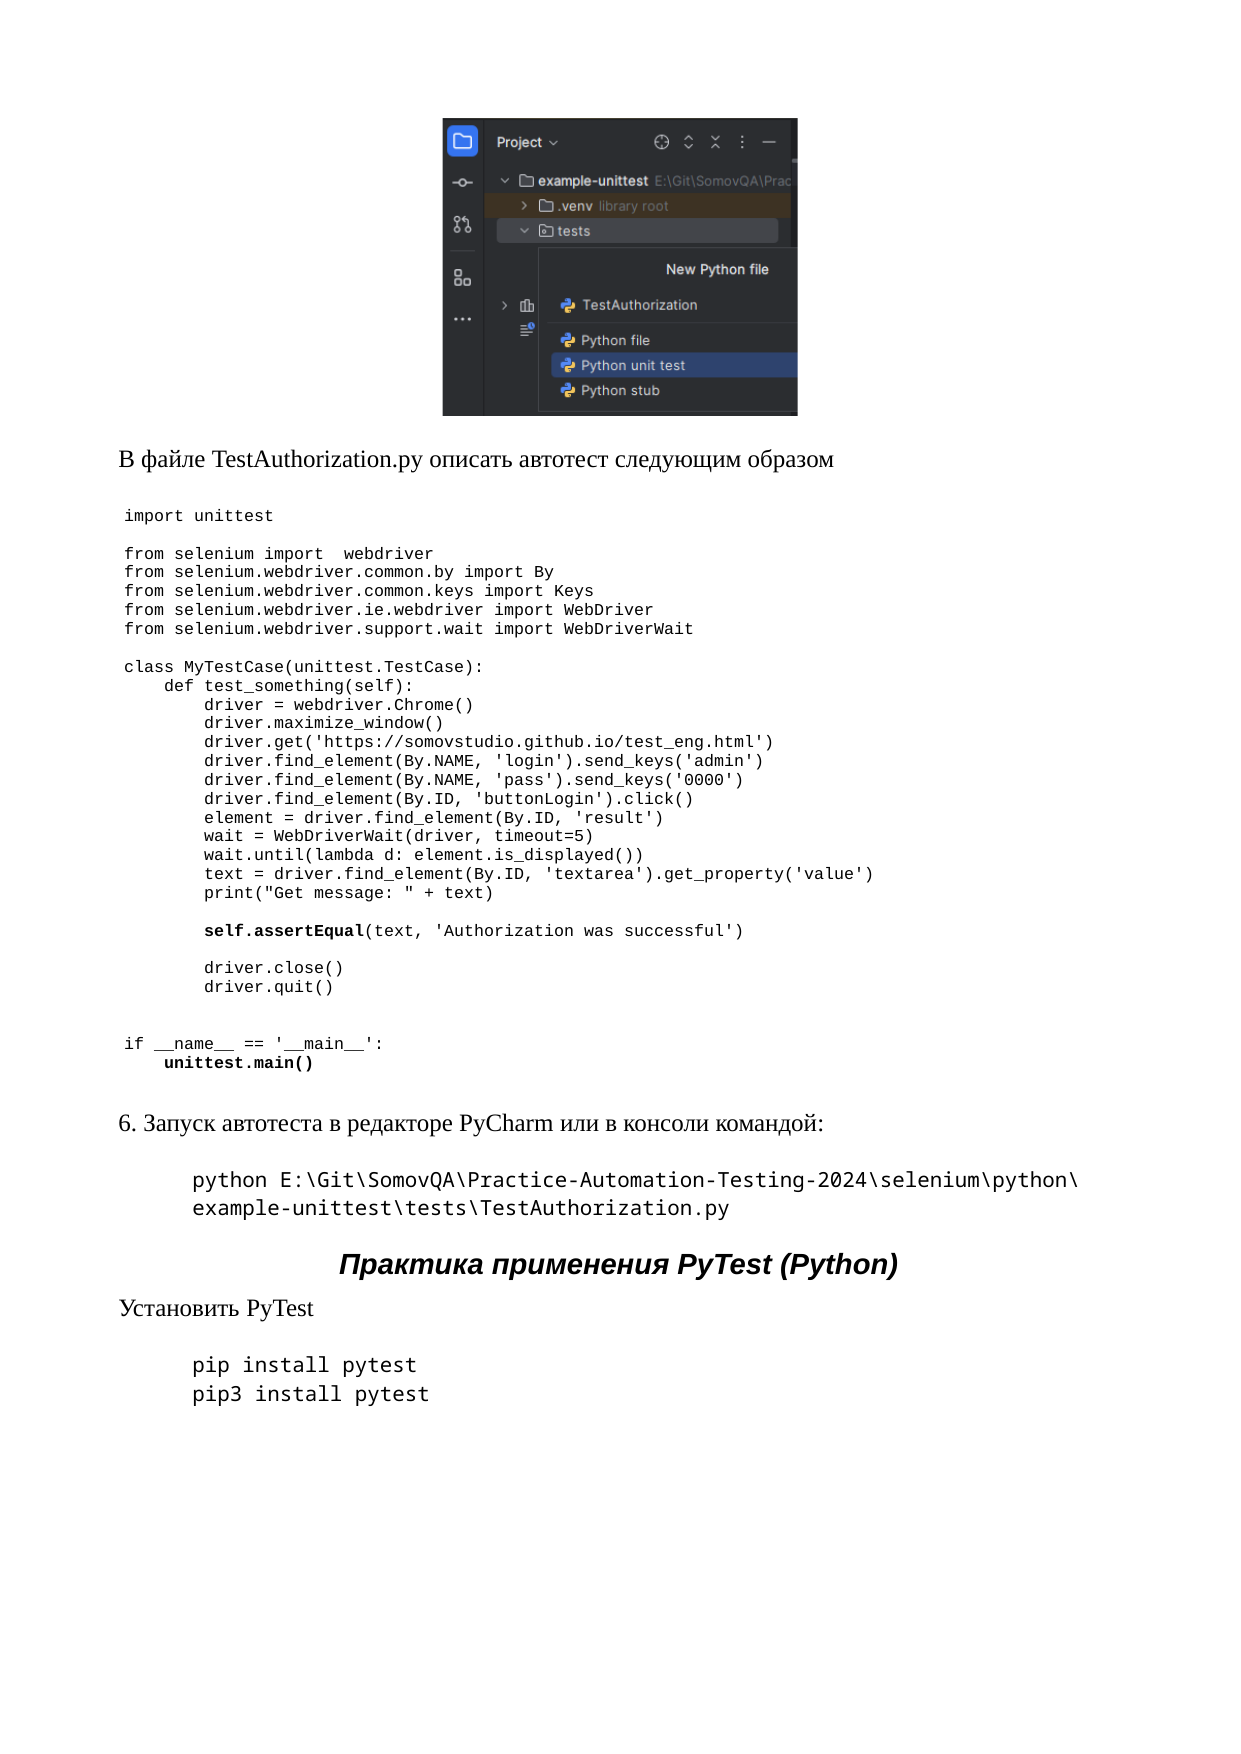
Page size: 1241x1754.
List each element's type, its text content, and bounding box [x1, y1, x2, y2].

text Установить PyTest [118, 1293, 1122, 1322]
subtitle Практика применения PyTest (Python) [118, 1247, 1122, 1281]
text python E:\Git\SomovQA\Practice-Automation-Testing-2024\selenium\python\example-unittest\tests\TestAuthorization.py [192, 1165, 1122, 1222]
text 6. Запуск автотеста в редакторе PyCharm или в консоли командой: [118, 1108, 1122, 1136]
picture [442, 118, 798, 416]
table_header import unittest from selenium import webdriver from selenium.webdriver.common.by import By from selenium.webdriver.common.keys import Keys from selenium.webdriver.ie.webdriver import WebDriver from selenium.webdriver.support.wait import WebDriverWait class MyTestCase(unittest.TestCase): def test_something(self): driver = webdriver.Chrome() driver.maximize_window() driver.get('https://somovstudio.github.io/test_eng.html') driver.find_element(By.NAME, 'login').send_keys('admin') driver.find_element(By.NAME, 'pass').send_keys('0000') driver.find_element(By.ID, 'buttonLogin').click() element = driver.find_element(By.ID, 'result') wait = WebDriverWait(driver, timeout=5) wait.until(lambda d: element.is_displayed()) text = driver.find_element(By.ID, 'textarea').get_property('value') print("Get message: " + text) self.assertEqual(text, 'Authorization was successful') driver.close() driver.quit() if __name__ == '__main__': unittest.main() [118, 502, 1122, 1079]
text pip3 install pytest [192, 1379, 1122, 1407]
text pip install pytest [192, 1351, 1122, 1379]
text В файле TestAuthorization.py описать автотест следующим образом [118, 444, 1122, 473]
